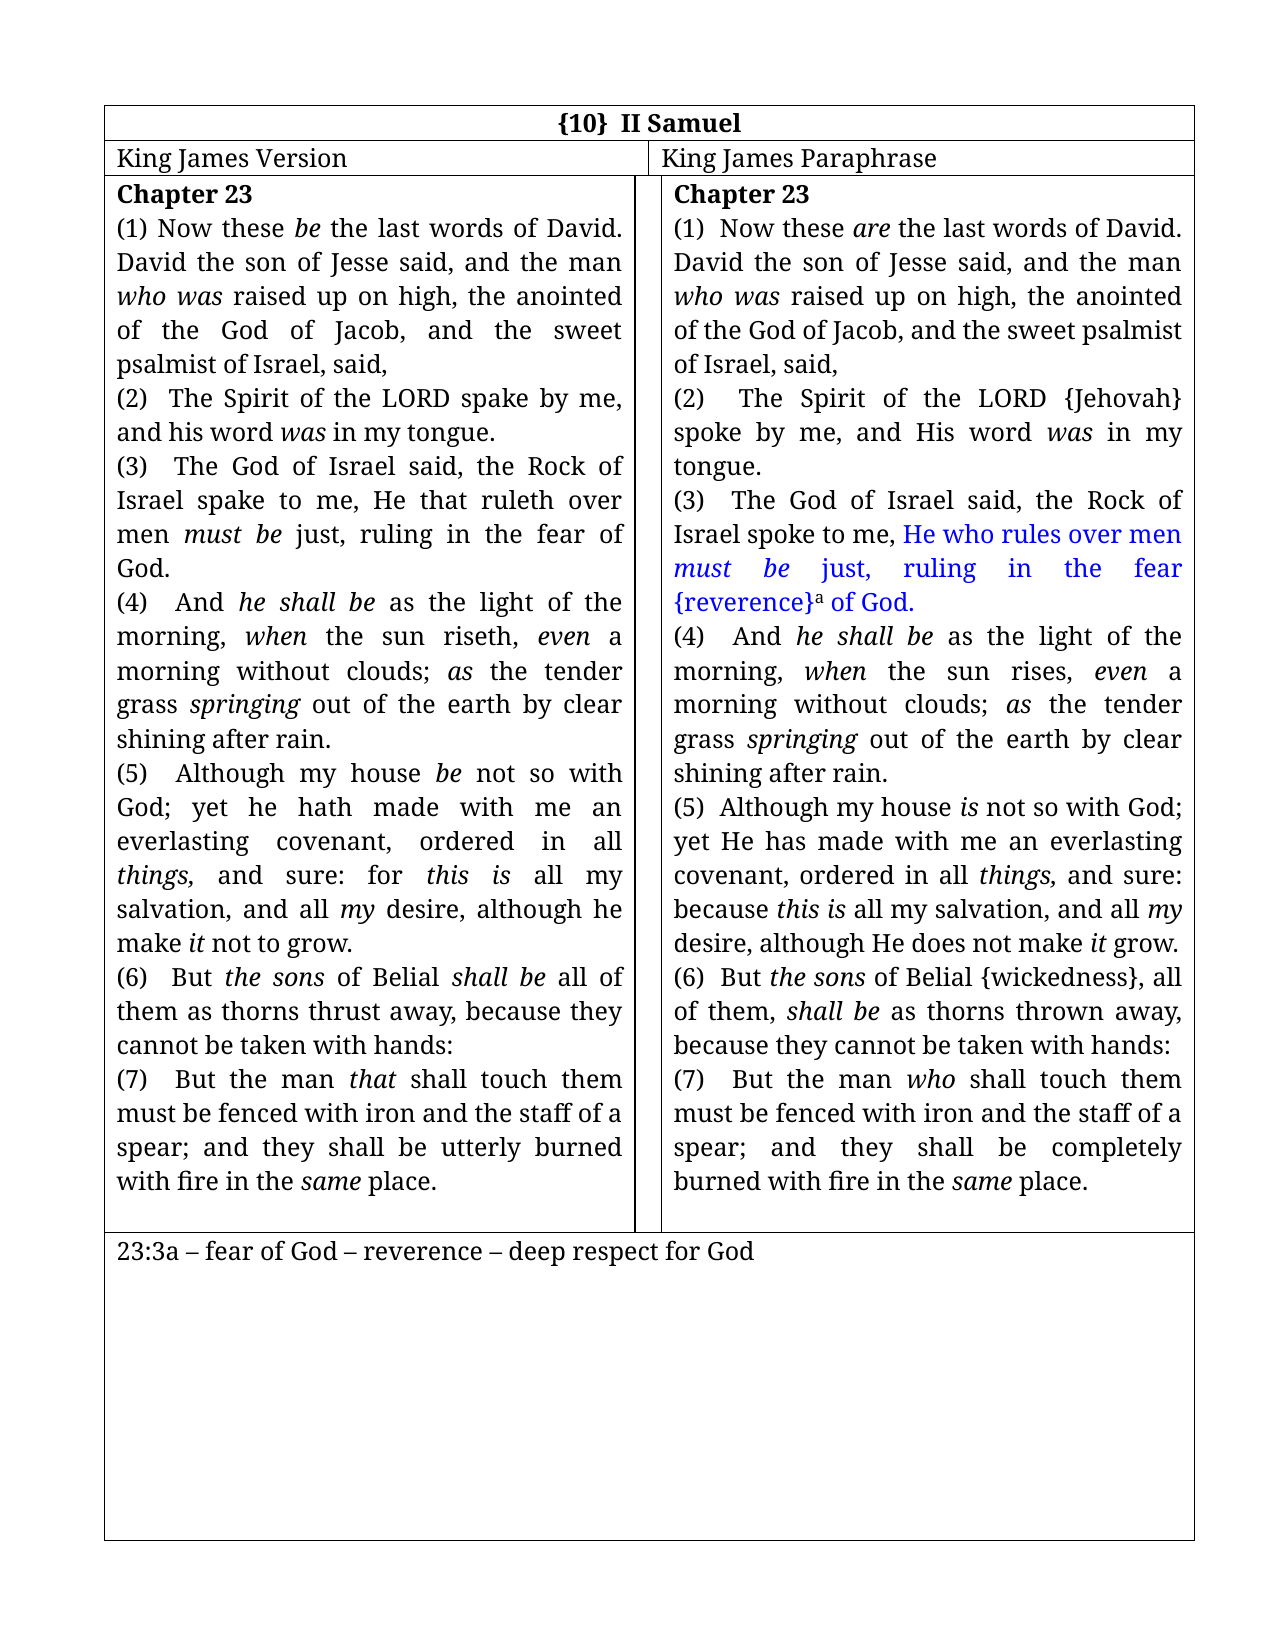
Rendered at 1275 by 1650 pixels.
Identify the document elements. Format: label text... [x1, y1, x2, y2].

table_cell King James Paraphrase [649, 141, 1194, 175]
table_cell Chapter 23 (1) Now these be the last words of David. David the son of Jesse said, and the man who was raised up on high, the anointed of the God of Jacob, and the sweet psalmist of Israel, said, (2) The Spirit of the LORD spake by me, and his word was in my tongue. (3) The God of Israel said, the Rock of Israel spake to me, He that ruleth over men must be just, ruling in the fear of God. (4) And he shall be as the light of the morning, when the sun riseth, even a morning without clouds; as the tender grass springing out of the earth by clear shining after rain. (5) Although my house be not so with God; yet he hath made with me an everlasting covenant, ordered in all things, and sure: for this is all my salvation, and all my desire, although he make it not to grow. (6) But the sons of Belial shall be all of them as thorns thrust away, because they cannot be taken with hands: (7) But the man that shall touch them must be fenced with iron and the staff of a spear; and they shall be utterly burned with fire in the same place. [105, 176, 634, 1232]
table_cell 23:3a – fear of God – reverence – deep respect for God [105, 1233, 1194, 1540]
table_cell Chapter 23 (1) Now these are the last words of David. David the son of Jesse said, and the man who was raised up on high, the anointed of the God of Jacob, and the sweet psalmist of Israel, said, (2) The Spirit of the LORD {Jehovah} spoke by me, and His word was in my tongue. (3) The God of Israel said, the Rock of Israel spoke to me, He who rules over men must be just, ruling in the fear {reverence}a of God. (4) And he shall be as the light of the morning, when the sun rises, even a morning without clouds; as the tender grass springing out of the earth by clear shining after rain. (5) Although my house is not so with God; yet He has made with me an everlasting covenant, ordered in all things, and sure: because this is all my salvation, and all my desire, although He does not make it grow. (6) But the sons of Belial {wickedness}, all of them, shall be as thorns thrown away, because they cannot be taken with hands: (7) But the man who shall touch them must be fenced with iron and the staff of a spear; and they shall be completely burned with fire in the same place. [662, 176, 1194, 1232]
table_cell [636, 176, 661, 1232]
table_header {10} II Samuel [105, 106, 1194, 140]
table_cell King James Version [105, 141, 648, 175]
